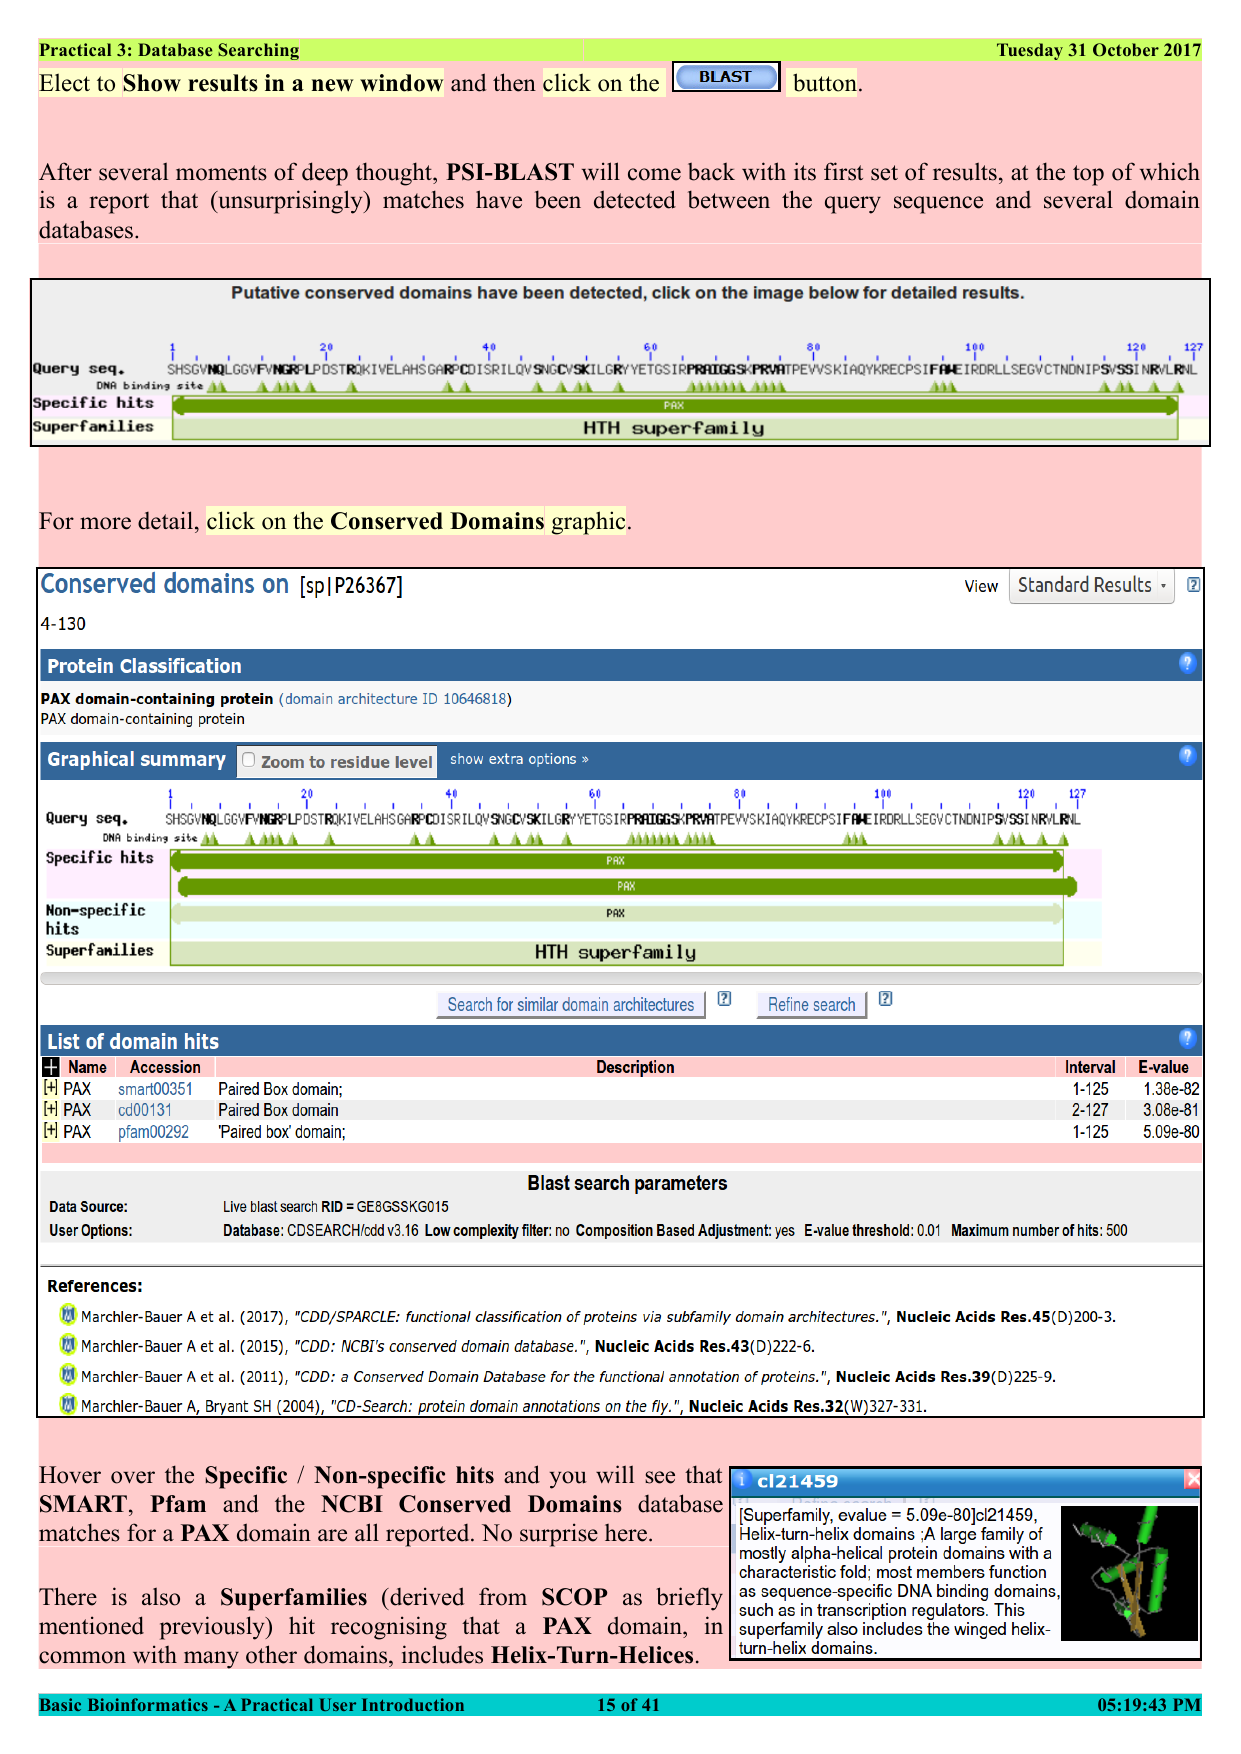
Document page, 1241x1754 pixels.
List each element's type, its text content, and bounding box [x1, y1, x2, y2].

text There is also a Superfamilies (derived from SCOP as briefly mentioned previously) hit recognising that a PAX domain, in common with many other domains, includes Helix-Turn-Helices. [38, 1582, 1202, 1669]
picture [674, 63, 778, 90]
picture [38, 569, 1203, 1416]
picture [32, 280, 1209, 445]
text Hover over the Specific / Non-specific hits and you will see that SMART, Pfam and the NCBI Conserved Domains database matches for a PAX domain are all reported. No surprise here. [38, 1418, 1202, 1547]
text Elect to Show results in a new window and then click on the button. [38, 61, 1202, 97]
text After several moments of deep thought, PSI-BLAST will come back with its first set of results, at the top of which is a report that (unsurprisingly) matches have been detected between the query sequence and several domain databases. [38, 156, 1202, 243]
picture [731, 1469, 1200, 1658]
text For more detail, click on the Conserved Domains graphic. [38, 447, 1202, 535]
